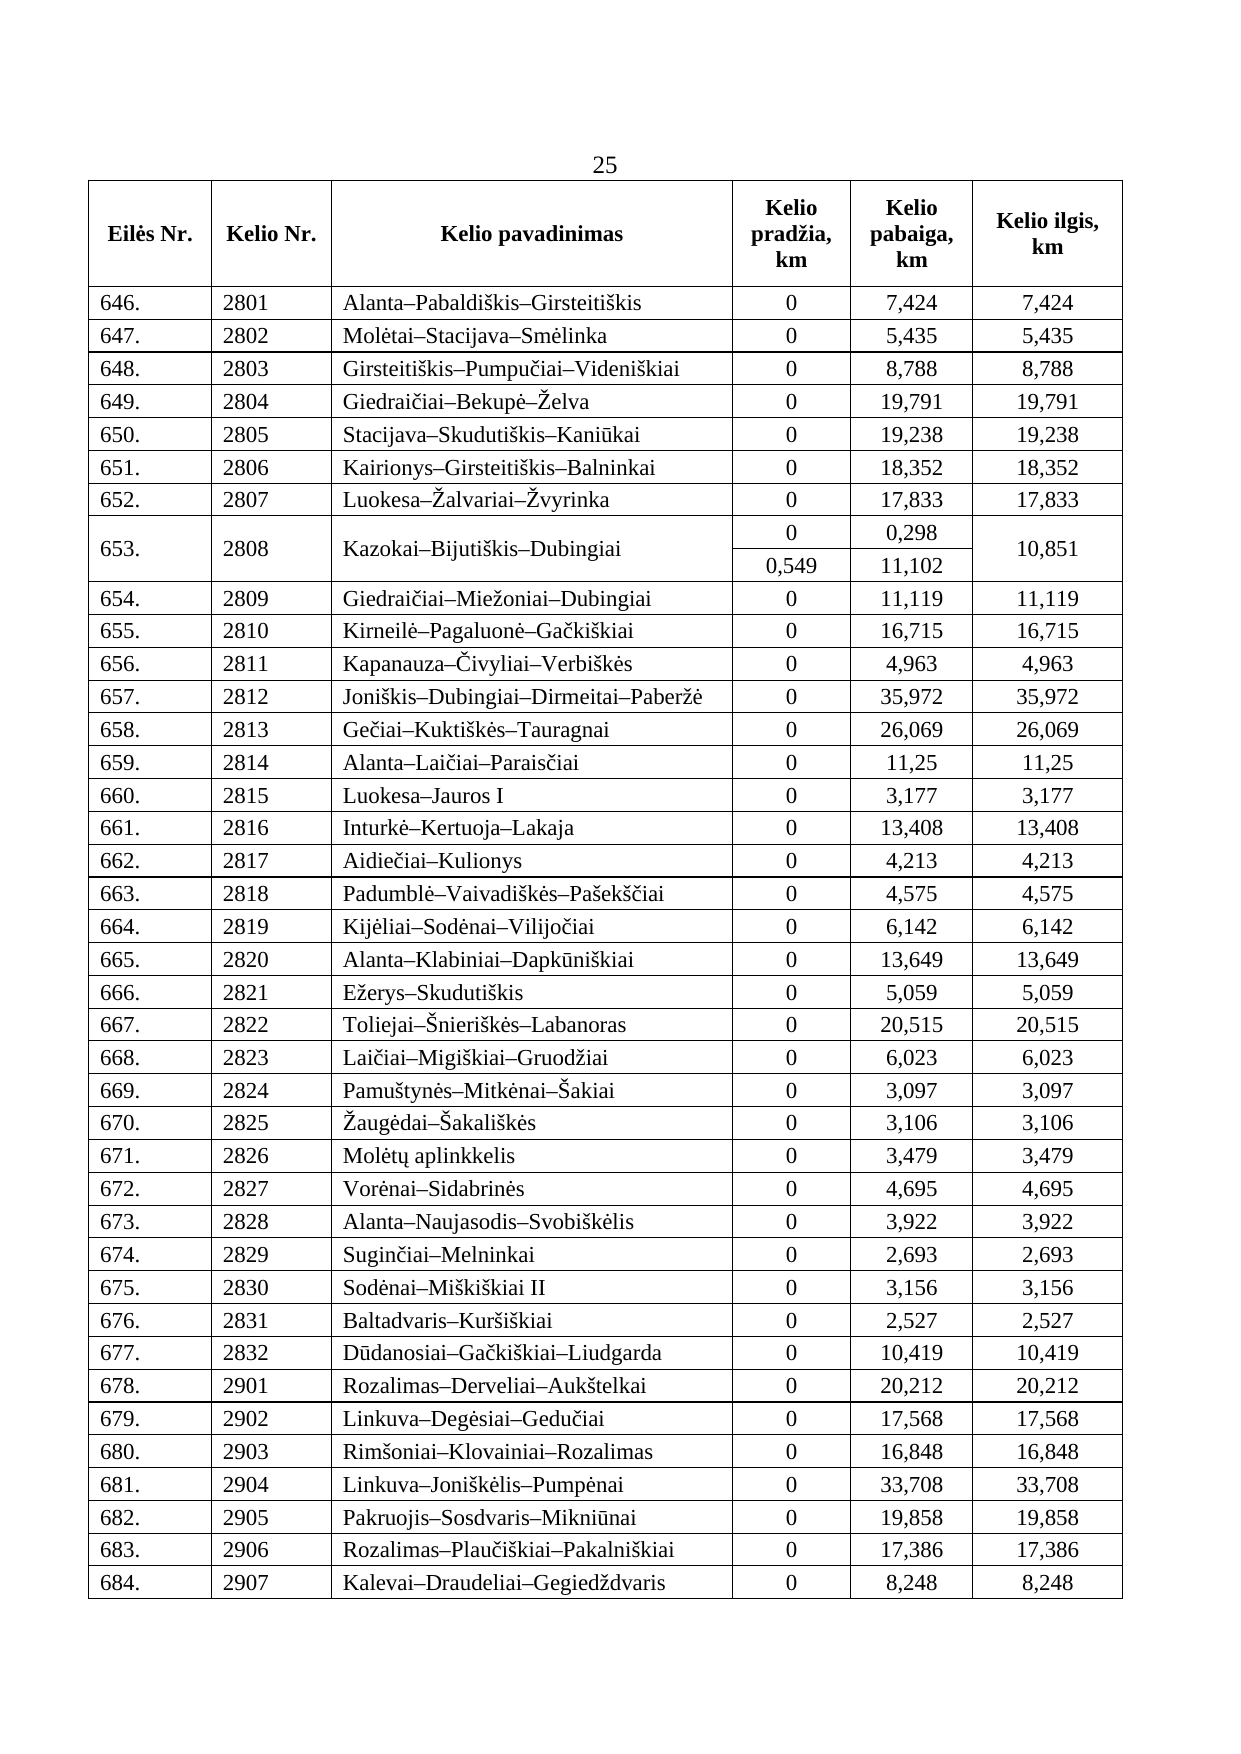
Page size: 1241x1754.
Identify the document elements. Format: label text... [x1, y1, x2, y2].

table_cell 0 [733, 910, 850, 942]
table_cell 4,963 [851, 648, 972, 679]
table_cell 0 [733, 615, 850, 647]
table_cell 4,575 [851, 878, 972, 909]
table_cell 2832 [212, 1337, 331, 1368]
table_cell 13,649 [973, 943, 1122, 975]
table_cell 20,212 [851, 1370, 972, 1401]
table_cell 5,059 [973, 976, 1122, 1008]
table_cell 16,715 [851, 615, 972, 647]
table_cell 0 [733, 976, 850, 1008]
table_cell 13,408 [851, 812, 972, 843]
table_cell 670. [89, 1107, 211, 1139]
table_cell 2827 [212, 1173, 331, 1204]
table_cell 17,568 [851, 1403, 972, 1434]
table_cell 0 [733, 484, 850, 515]
table_cell Kairionys–Girsteitiškis–Balninkai [332, 451, 732, 483]
table_cell 8,788 [973, 353, 1122, 384]
table_cell 2830 [212, 1271, 331, 1303]
table_cell 2829 [212, 1238, 331, 1270]
table_cell 19,238 [973, 418, 1122, 450]
table_cell 3,479 [851, 1140, 972, 1172]
table_cell 0 [733, 287, 850, 318]
table_cell Sodėnai–Miškiškiai II [332, 1271, 732, 1303]
table_cell 11,119 [973, 582, 1122, 614]
table_cell 6,142 [973, 910, 1122, 942]
table_cell 2804 [212, 385, 331, 417]
table_cell 8,788 [851, 353, 972, 384]
table_cell 664. [89, 910, 211, 942]
table_cell 3,177 [973, 779, 1122, 811]
table_cell 2816 [212, 812, 331, 843]
table_cell 0 [733, 1403, 850, 1434]
table_header Kelio pradžia, km [733, 181, 850, 286]
table_cell 19,791 [851, 385, 972, 417]
table_cell 672. [89, 1173, 211, 1204]
table_header Kelio pabaiga, km [851, 181, 972, 286]
table_cell 16,848 [851, 1435, 972, 1467]
table_cell 0 [733, 713, 850, 745]
table_cell 3,097 [851, 1074, 972, 1106]
table_cell 19,858 [851, 1501, 972, 1533]
table_cell 4,213 [973, 845, 1122, 876]
table_cell 3,922 [973, 1206, 1122, 1237]
table_cell 0 [733, 1468, 850, 1500]
table_cell 3,922 [851, 1206, 972, 1237]
table_cell 0,549 [733, 549, 850, 581]
table_cell 661. [89, 812, 211, 843]
table_cell 2811 [212, 648, 331, 679]
table_cell 0 [733, 1501, 850, 1533]
table_cell Giedraičiai–Miežoniai–Dubingiai [332, 582, 732, 614]
table_cell Inturkė–Kertuoja–Lakaja [332, 812, 732, 843]
table_cell 6,023 [851, 1041, 972, 1073]
table_cell 26,069 [851, 713, 972, 745]
table_cell Gečiai–Kuktiškės–Tauragnai [332, 713, 732, 745]
table_cell 13,408 [973, 812, 1122, 843]
table_cell Linkuva–Degėsiai–Gedučiai [332, 1403, 732, 1434]
table_cell 2805 [212, 418, 331, 450]
table_cell 3,106 [973, 1107, 1122, 1139]
table_cell 2904 [212, 1468, 331, 1500]
table_cell 0 [733, 1337, 850, 1368]
table_cell 17,386 [851, 1534, 972, 1565]
table_cell Kijėliai–Sodėnai–Vilijočiai [332, 910, 732, 942]
table_cell 0 [733, 746, 850, 778]
table_cell 3,097 [973, 1074, 1122, 1106]
table_cell Rozalimas–Plaučiškiai–Pakalniškiai [332, 1534, 732, 1565]
table_cell 26,069 [973, 713, 1122, 745]
table_cell 2,693 [973, 1238, 1122, 1270]
table_cell 2818 [212, 878, 331, 909]
table_cell 3,156 [851, 1271, 972, 1303]
table_cell 653. [89, 516, 211, 581]
table_cell Vorėnai–Sidabrinės [332, 1173, 732, 1204]
table_cell Alanta–Pabaldiškis–Girsteitiškis [332, 287, 732, 318]
table_cell 660. [89, 779, 211, 811]
table_cell 11,25 [973, 746, 1122, 778]
table_cell 35,972 [973, 681, 1122, 712]
table_cell 20,515 [851, 1009, 972, 1040]
table_cell Pamuštynės–Mitkėnai–Šakiai [332, 1074, 732, 1106]
table_cell 5,059 [851, 976, 972, 1008]
table_cell Dūdanosiai–Gačkiškiai–Liudgarda [332, 1337, 732, 1368]
table_cell 669. [89, 1074, 211, 1106]
table_cell Stacijava–Skudutiškis–Kaniūkai [332, 418, 732, 450]
table_cell 0 [733, 943, 850, 975]
table_cell 675. [89, 1271, 211, 1303]
table_cell 2806 [212, 451, 331, 483]
table_cell 654. [89, 582, 211, 614]
table_cell 2826 [212, 1140, 331, 1172]
table_header Kelio Nr. [212, 181, 331, 286]
table_cell Alanta–Klabiniai–Dapkūniškiai [332, 943, 732, 975]
table_header Eilės Nr. [89, 181, 211, 286]
table_cell Joniškis–Dubingiai–Dirmeitai–Paberžė [332, 681, 732, 712]
table_cell 668. [89, 1041, 211, 1073]
table_cell 33,708 [973, 1468, 1122, 1500]
table_cell 681. [89, 1468, 211, 1500]
table_cell 2803 [212, 353, 331, 384]
table_cell Pakruojis–Sosdvaris–Mikniūnai [332, 1501, 732, 1533]
table_cell Žaugėdai–Šakališkės [332, 1107, 732, 1139]
table_cell 17,386 [973, 1534, 1122, 1565]
table_cell 16,848 [973, 1435, 1122, 1467]
table_cell Alanta–Naujasodis–Svobiškėlis [332, 1206, 732, 1237]
table_cell 13,649 [851, 943, 972, 975]
table_cell 2,693 [851, 1238, 972, 1270]
table_cell Laičiai–Migiškiai–Gruodžiai [332, 1041, 732, 1073]
table_cell 2831 [212, 1304, 331, 1336]
table_cell 2822 [212, 1009, 331, 1040]
table_cell 18,352 [851, 451, 972, 483]
table_cell 0 [733, 582, 850, 614]
table_cell 663. [89, 878, 211, 909]
table_cell Luokesa–Jauros I [332, 779, 732, 811]
table_cell 3,156 [973, 1271, 1122, 1303]
table_cell 0,298 [851, 516, 972, 548]
table_cell 2807 [212, 484, 331, 515]
table_cell 658. [89, 713, 211, 745]
table_cell 676. [89, 1304, 211, 1336]
table_cell 5,435 [851, 320, 972, 351]
table_cell 20,212 [973, 1370, 1122, 1401]
table_cell 0 [733, 418, 850, 450]
table_cell 17,833 [973, 484, 1122, 515]
table_cell 0 [733, 1304, 850, 1336]
table_cell 2825 [212, 1107, 331, 1139]
table_cell 0 [733, 1534, 850, 1565]
table_cell 0 [733, 516, 850, 548]
table_cell 2,527 [973, 1304, 1122, 1336]
table_cell 0 [733, 320, 850, 351]
table_cell 2810 [212, 615, 331, 647]
table_cell 2903 [212, 1435, 331, 1467]
table_cell Kazokai–Bijutiškis–Dubingiai [332, 516, 732, 581]
table_cell 19,791 [973, 385, 1122, 417]
table_cell 8,248 [973, 1566, 1122, 1598]
table_cell 0 [733, 878, 850, 909]
table_cell 0 [733, 1140, 850, 1172]
table_cell 2819 [212, 910, 331, 942]
table_cell 673. [89, 1206, 211, 1237]
table_cell 680. [89, 1435, 211, 1467]
table_cell 33,708 [851, 1468, 972, 1500]
table_cell 4,963 [973, 648, 1122, 679]
table_cell Rozalimas–Derveliai–Aukštelkai [332, 1370, 732, 1401]
table_cell Padumblė–Vaivadiškės–Pašekščiai [332, 878, 732, 909]
table_cell Aidiečiai–Kulionys [332, 845, 732, 876]
table_cell 2828 [212, 1206, 331, 1237]
table_cell 0 [733, 779, 850, 811]
table_cell 682. [89, 1501, 211, 1533]
table_cell 0 [733, 1435, 850, 1467]
table_cell Luokesa–Žalvariai–Žvyrinka [332, 484, 732, 515]
table_cell Linkuva–Joniškėlis–Pumpėnai [332, 1468, 732, 1500]
table_cell 678. [89, 1370, 211, 1401]
table_cell 2801 [212, 287, 331, 318]
table_cell 16,715 [973, 615, 1122, 647]
table_cell 0 [733, 1009, 850, 1040]
table_cell 647. [89, 320, 211, 351]
table_cell 0 [733, 681, 850, 712]
table_cell 0 [733, 1370, 850, 1401]
table_cell 2821 [212, 976, 331, 1008]
table_cell 655. [89, 615, 211, 647]
table_cell Toliejai–Šnieriškės–Labanoras [332, 1009, 732, 1040]
table_cell 2907 [212, 1566, 331, 1598]
table_cell 6,142 [851, 910, 972, 942]
table_cell 2820 [212, 943, 331, 975]
table_cell 0 [733, 1566, 850, 1598]
table_cell 4,695 [851, 1173, 972, 1204]
table_cell 19,238 [851, 418, 972, 450]
table_cell 2815 [212, 779, 331, 811]
table_cell 19,858 [973, 1501, 1122, 1533]
table_cell Girsteitiškis–Pumpučiai–Videniškiai [332, 353, 732, 384]
table_cell 684. [89, 1566, 211, 1598]
table_cell 3,177 [851, 779, 972, 811]
table_cell 0 [733, 1271, 850, 1303]
table_cell 671. [89, 1140, 211, 1172]
table_cell Baltadvaris–Kuršiškiai [332, 1304, 732, 1336]
table_cell Rimšoniai–Klovainiai–Rozalimas [332, 1435, 732, 1467]
table_cell 677. [89, 1337, 211, 1368]
table_cell 679. [89, 1403, 211, 1434]
table_cell 17,568 [973, 1403, 1122, 1434]
table_cell 11,102 [851, 549, 972, 581]
table_cell 18,352 [973, 451, 1122, 483]
table_cell 11,25 [851, 746, 972, 778]
table_cell 2901 [212, 1370, 331, 1401]
table_header Kelio pavadinimas [332, 181, 732, 286]
table_cell 0 [733, 1041, 850, 1073]
table_cell 20,515 [973, 1009, 1122, 1040]
table_cell 4,213 [851, 845, 972, 876]
table_cell 2824 [212, 1074, 331, 1106]
table_cell 646. [89, 287, 211, 318]
table_cell 0 [733, 1107, 850, 1139]
table_cell 35,972 [851, 681, 972, 712]
table_cell 8,248 [851, 1566, 972, 1598]
table_cell Alanta–Laičiai–Paraisčiai [332, 746, 732, 778]
table_cell 2817 [212, 845, 331, 876]
table_cell 11,119 [851, 582, 972, 614]
table_cell Kapanauza–Čivyliai–Verbiškės [332, 648, 732, 679]
table_cell 667. [89, 1009, 211, 1040]
table_cell 648. [89, 353, 211, 384]
table_cell Ežerys–Skudutiškis [332, 976, 732, 1008]
table_cell 4,695 [973, 1173, 1122, 1204]
table_cell 674. [89, 1238, 211, 1270]
table_cell 3,106 [851, 1107, 972, 1139]
table_cell 2905 [212, 1501, 331, 1533]
table_cell 2823 [212, 1041, 331, 1073]
table_header Kelio ilgis, km [973, 181, 1122, 286]
table_cell 4,575 [973, 878, 1122, 909]
table_cell 2906 [212, 1534, 331, 1565]
table_cell 10,851 [973, 516, 1122, 581]
table_cell 662. [89, 845, 211, 876]
table_cell 2813 [212, 713, 331, 745]
table_cell 656. [89, 648, 211, 679]
table_cell 7,424 [851, 287, 972, 318]
table_cell 2814 [212, 746, 331, 778]
table_cell 17,833 [851, 484, 972, 515]
table_cell 10,419 [851, 1337, 972, 1368]
table_cell 2902 [212, 1403, 331, 1434]
table_cell 2808 [212, 516, 331, 581]
table_cell 683. [89, 1534, 211, 1565]
table_cell 2,527 [851, 1304, 972, 1336]
table_cell 0 [733, 385, 850, 417]
table_cell 6,023 [973, 1041, 1122, 1073]
table_cell 649. [89, 385, 211, 417]
table_cell 650. [89, 418, 211, 450]
table_cell 0 [733, 845, 850, 876]
table_cell Giedraičiai–Bekupė–Želva [332, 385, 732, 417]
table_cell 3,479 [973, 1140, 1122, 1172]
table_cell 0 [733, 648, 850, 679]
table_cell 0 [733, 1206, 850, 1237]
table_cell 657. [89, 681, 211, 712]
table_cell 2809 [212, 582, 331, 614]
table_cell 659. [89, 746, 211, 778]
table_cell 7,424 [973, 287, 1122, 318]
table_cell 666. [89, 976, 211, 1008]
table_cell Molėtų aplinkkelis [332, 1140, 732, 1172]
table_cell 2802 [212, 320, 331, 351]
table_cell Kalevai–Draudeliai–Gegiedždvaris [332, 1566, 732, 1598]
table_cell 0 [733, 1074, 850, 1106]
table_cell 651. [89, 451, 211, 483]
table_cell Kirneilė–Pagaluonė–Gačkiškiai [332, 615, 732, 647]
table_cell 0 [733, 812, 850, 843]
table_cell 0 [733, 1238, 850, 1270]
table_cell Molėtai–Stacijava–Smėlinka [332, 320, 732, 351]
table_cell 2812 [212, 681, 331, 712]
table_cell 652. [89, 484, 211, 515]
table_cell 5,435 [973, 320, 1122, 351]
table_cell 665. [89, 943, 211, 975]
table_cell 0 [733, 1173, 850, 1204]
table_cell 10,419 [973, 1337, 1122, 1368]
table_cell Suginčiai–Melninkai [332, 1238, 732, 1270]
table_cell 0 [733, 451, 850, 483]
table_cell 0 [733, 353, 850, 384]
